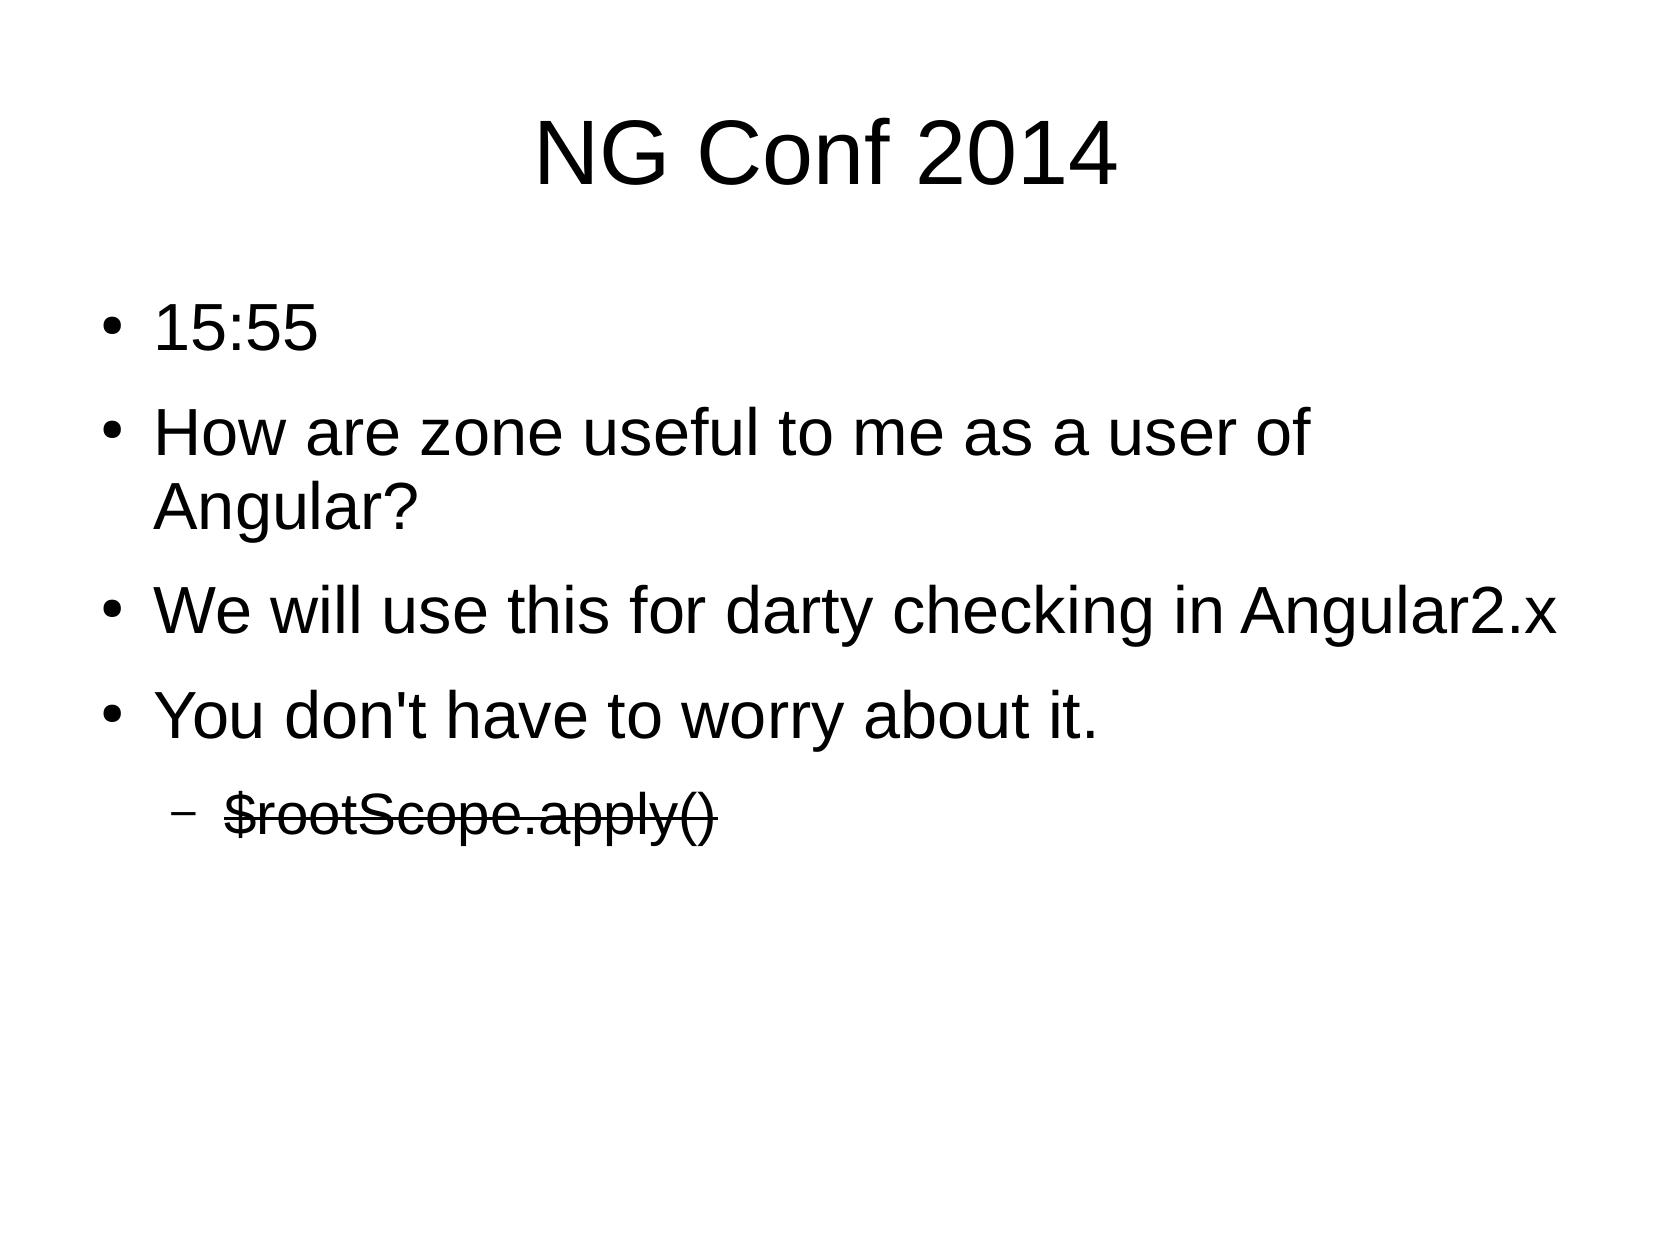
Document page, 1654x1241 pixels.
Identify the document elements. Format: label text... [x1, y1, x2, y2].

title NG Conf 2014 [82, 49, 1571, 257]
list 15:55 How are zone useful to me as a user of Angular? We will use this for darty checking in Angular2.x You don't have to worry about it. $rootScope.apply() [82, 290, 1571, 1010]
